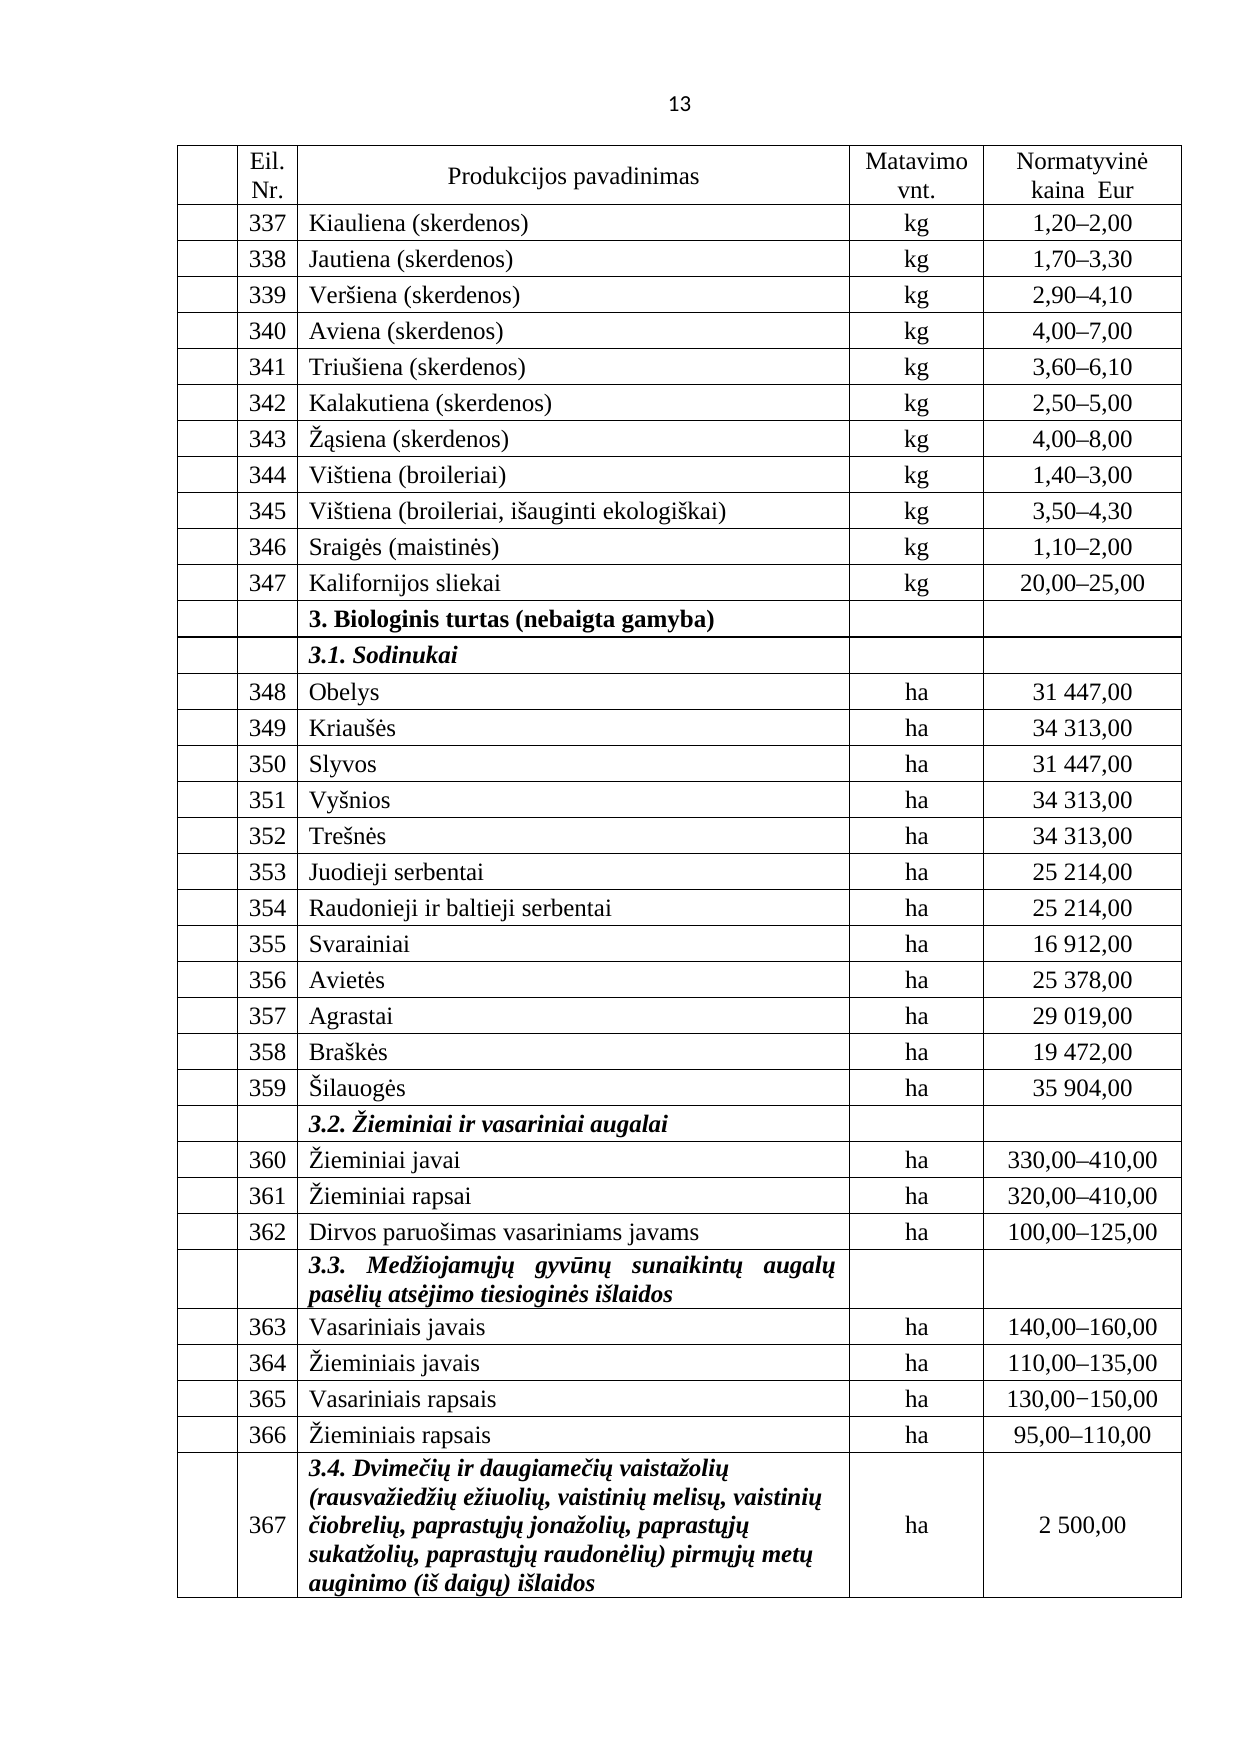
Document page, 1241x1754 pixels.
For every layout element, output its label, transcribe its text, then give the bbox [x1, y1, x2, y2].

table_cell [178, 710, 237, 744]
table_cell 356 [238, 962, 297, 997]
table_cell [178, 313, 237, 348]
table_cell ha [850, 1214, 983, 1249]
table_cell ha [850, 998, 983, 1033]
table_cell Dirvos paruošimas vasariniams javams [298, 1214, 849, 1249]
table_cell 29 019,00 [984, 998, 1181, 1033]
table_cell kg [850, 349, 983, 384]
table_cell kg [850, 565, 983, 600]
table_cell kg [850, 241, 983, 276]
table_cell ha [850, 1345, 983, 1380]
table_cell 343 [238, 421, 297, 456]
table_cell ha [850, 1034, 983, 1069]
table_cell [178, 1178, 237, 1213]
table_cell Kiauliena (skerdenos) [298, 205, 849, 240]
table_cell 140,00–160,00 [984, 1309, 1181, 1344]
table_cell [178, 1417, 237, 1452]
table_cell [178, 926, 237, 961]
table_cell [850, 601, 983, 636]
table_cell 364 [238, 1345, 297, 1380]
table_cell 365 [238, 1381, 297, 1416]
table_cell [238, 601, 297, 636]
table_cell 1,40–3,00 [984, 457, 1181, 492]
table_cell 1,20–2,00 [984, 205, 1181, 240]
table_cell ha [850, 1453, 983, 1597]
table_cell 362 [238, 1214, 297, 1249]
table_cell Veršiena (skerdenos) [298, 277, 849, 312]
table_cell 358 [238, 1034, 297, 1069]
table_cell Obelys [298, 674, 849, 708]
table_cell Žieminiai javai [298, 1142, 849, 1177]
table_cell [984, 601, 1181, 636]
table_cell 25 378,00 [984, 962, 1181, 997]
table_cell Žieminiai rapsai [298, 1178, 849, 1213]
table_cell [178, 998, 237, 1033]
table_cell kg [850, 421, 983, 456]
table_cell 31 447,00 [984, 674, 1181, 708]
table_cell ha [850, 1178, 983, 1213]
table_cell 344 [238, 457, 297, 492]
table_cell [178, 746, 237, 781]
table_cell [984, 638, 1181, 672]
table_cell [178, 1070, 237, 1105]
table_cell kg [850, 385, 983, 420]
table_cell ha [850, 782, 983, 817]
table_cell Žąsiena (skerdenos) [298, 421, 849, 456]
table_cell Avietės [298, 962, 849, 997]
table_cell [178, 674, 237, 708]
table_cell [178, 421, 237, 456]
table_cell Braškės [298, 1034, 849, 1069]
table_cell [178, 1345, 237, 1380]
table_cell 31 447,00 [984, 746, 1181, 781]
table_cell [178, 1034, 237, 1069]
table_cell kg [850, 277, 983, 312]
table_cell kg [850, 529, 983, 564]
table_cell Aviena (skerdenos) [298, 313, 849, 348]
table_cell [984, 1106, 1181, 1141]
table_cell [178, 890, 237, 925]
table_cell [178, 1381, 237, 1416]
table_cell ha [850, 1381, 983, 1416]
table_cell 4,00–8,00 [984, 421, 1181, 456]
table_header Produkcijos pavadinimas [298, 146, 849, 204]
table_cell [178, 1142, 237, 1177]
table_header Eil. Nr. [238, 146, 297, 204]
table_cell [178, 457, 237, 492]
table_cell [178, 962, 237, 997]
table_cell 330,00–410,00 [984, 1142, 1181, 1177]
table_cell [850, 1106, 983, 1141]
table_cell 16 912,00 [984, 926, 1181, 961]
table_cell 360 [238, 1142, 297, 1177]
table_cell 25 214,00 [984, 854, 1181, 889]
table_cell ha [850, 818, 983, 853]
table_cell 340 [238, 313, 297, 348]
table_cell [178, 241, 237, 276]
table_cell ha [850, 710, 983, 744]
table_cell 35 904,00 [984, 1070, 1181, 1105]
table_cell ha [850, 1142, 983, 1177]
table_cell [984, 1250, 1181, 1308]
table_cell Šilauogės [298, 1070, 849, 1105]
table_cell 347 [238, 565, 297, 600]
table_cell 1,70–3,30 [984, 241, 1181, 276]
table_cell 346 [238, 529, 297, 564]
table_cell 130,00−150,00 [984, 1381, 1181, 1416]
table_cell ha [850, 854, 983, 889]
table_cell [238, 1250, 297, 1308]
table_cell 3.4. Dvimečių ir daugiamečių vaistažolių (rausvažiedžių ežiuolių, vaistinių melisų, vaistinių čiobrelių, paprastųjų jonažolių, paprastųjų sukatžolių, paprastųjų raudonėlių) pirmųjų metų auginimo (iš daigų) išlaidos [298, 1453, 849, 1597]
table_cell 361 [238, 1178, 297, 1213]
table_header Matavimo vnt. [850, 146, 983, 204]
table_cell 95,00–110,00 [984, 1417, 1181, 1452]
table_cell 2,90–4,10 [984, 277, 1181, 312]
table_cell 367 [238, 1453, 297, 1597]
table_cell [178, 638, 237, 672]
table_cell [178, 277, 237, 312]
table_cell Trešnės [298, 818, 849, 853]
table_cell 3.1. Sodinukai [298, 638, 849, 672]
table_cell [178, 1453, 237, 1597]
table_cell 4,00–7,00 [984, 313, 1181, 348]
table_cell ha [850, 746, 983, 781]
table_cell 34 313,00 [984, 710, 1181, 744]
table_cell [178, 782, 237, 817]
table_cell 320,00–410,00 [984, 1178, 1181, 1213]
table_cell 366 [238, 1417, 297, 1452]
table_cell Triušiena (skerdenos) [298, 349, 849, 384]
table_cell Vištiena (broileriai) [298, 457, 849, 492]
table_cell 3.3. Medžiojamųjų gyvūnų sunaikintų augalų pasėlių atsėjimo tiesioginės išlaidos [298, 1250, 849, 1308]
table_cell 348 [238, 674, 297, 708]
table_cell 20,00–25,00 [984, 565, 1181, 600]
table_cell 342 [238, 385, 297, 420]
table_cell 357 [238, 998, 297, 1033]
table_cell ha [850, 926, 983, 961]
table_cell 110,00–135,00 [984, 1345, 1181, 1380]
table_cell 34 313,00 [984, 818, 1181, 853]
table_cell 349 [238, 710, 297, 744]
table_cell 351 [238, 782, 297, 817]
table_cell [178, 565, 237, 600]
table_header [178, 146, 237, 204]
table_cell 19 472,00 [984, 1034, 1181, 1069]
table_cell 353 [238, 854, 297, 889]
table_cell Kalakutiena (skerdenos) [298, 385, 849, 420]
table_cell 34 313,00 [984, 782, 1181, 817]
table_cell Vyšnios [298, 782, 849, 817]
table_cell Jautiena (skerdenos) [298, 241, 849, 276]
table_cell Kriaušės [298, 710, 849, 744]
table_cell [178, 385, 237, 420]
table_cell [178, 818, 237, 853]
table_cell [850, 638, 983, 672]
table_cell [178, 1106, 237, 1141]
table_cell [178, 529, 237, 564]
table_cell Juodieji serbentai [298, 854, 849, 889]
table_cell [178, 1214, 237, 1249]
table_cell 359 [238, 1070, 297, 1105]
table_cell ha [850, 1309, 983, 1344]
table_cell Agrastai [298, 998, 849, 1033]
table_cell 339 [238, 277, 297, 312]
table_cell 354 [238, 890, 297, 925]
table_cell 3,60–6,10 [984, 349, 1181, 384]
table_cell Slyvos [298, 746, 849, 781]
table_cell ha [850, 1417, 983, 1452]
table_cell ha [850, 962, 983, 997]
table_cell Sraigės (maistinės) [298, 529, 849, 564]
table_cell [178, 854, 237, 889]
table_cell [178, 205, 237, 240]
table_cell 3,50–4,30 [984, 493, 1181, 528]
table_cell Vasariniais javais [298, 1309, 849, 1344]
table_cell [178, 349, 237, 384]
table_cell 2,50–5,00 [984, 385, 1181, 420]
table_cell Raudonieji ir baltieji serbentai [298, 890, 849, 925]
table_cell [178, 493, 237, 528]
table_cell 337 [238, 205, 297, 240]
table_cell 352 [238, 818, 297, 853]
table_cell [850, 1250, 983, 1308]
table_cell 2 500,00 [984, 1453, 1181, 1597]
table_cell kg [850, 313, 983, 348]
table_header Normatyvinė kaina Eur [984, 146, 1181, 204]
table_cell ha [850, 890, 983, 925]
table_cell [238, 638, 297, 672]
table_cell 1,10–2,00 [984, 529, 1181, 564]
table_cell 341 [238, 349, 297, 384]
table_cell kg [850, 457, 983, 492]
table_cell 338 [238, 241, 297, 276]
table_cell 25 214,00 [984, 890, 1181, 925]
table_cell [178, 1309, 237, 1344]
table_cell 345 [238, 493, 297, 528]
table_cell ha [850, 674, 983, 708]
table_cell [238, 1106, 297, 1141]
table_cell Vištiena (broileriai, išauginti ekologiškai) [298, 493, 849, 528]
table_cell Žieminiais javais [298, 1345, 849, 1380]
table_cell Kalifornijos sliekai [298, 565, 849, 600]
table_cell 355 [238, 926, 297, 961]
table_cell ha [850, 1070, 983, 1105]
table_cell 363 [238, 1309, 297, 1344]
table_cell kg [850, 493, 983, 528]
table_cell [178, 1250, 237, 1308]
table_cell 350 [238, 746, 297, 781]
table_cell Vasariniais rapsais [298, 1381, 849, 1416]
table_cell Svarainiai [298, 926, 849, 961]
table_cell 3.2. Žieminiai ir vasariniai augalai [298, 1106, 849, 1141]
table_cell Žieminiais rapsais [298, 1417, 849, 1452]
table_cell 100,00–125,00 [984, 1214, 1181, 1249]
table_cell kg [850, 205, 983, 240]
table_cell 3. Biologinis turtas (nebaigta gamyba) [298, 601, 849, 636]
table_cell [178, 601, 237, 636]
